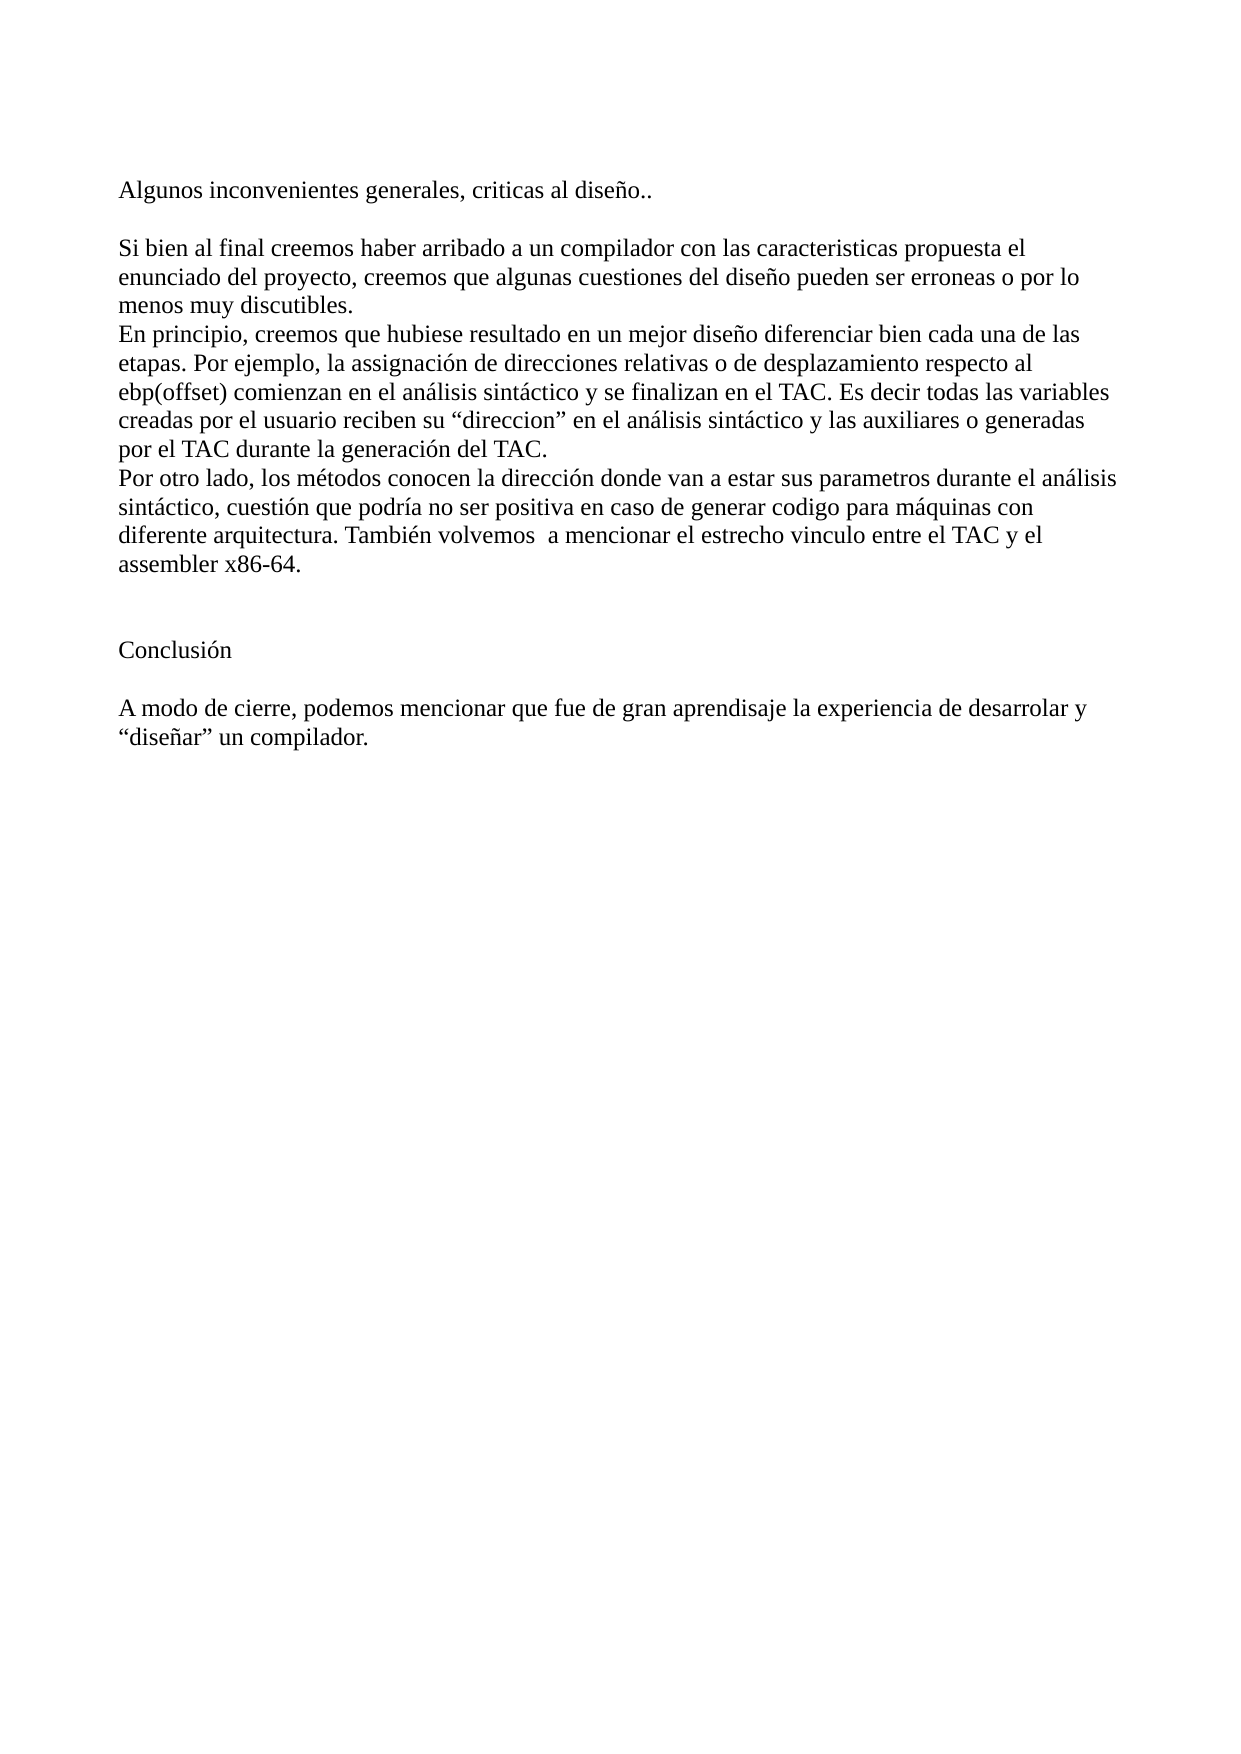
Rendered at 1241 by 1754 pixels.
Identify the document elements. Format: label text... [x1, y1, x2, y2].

text Por otro lado, los métodos conocen la dirección donde van a estar sus parametros durante el análisis sintáctico, cuestión que podría no ser positiva en caso de generar codigo para máquinas con diferente arquitectura. También volvemos a mencionar el estrecho vinculo entre el TAC y el assembler x86-64. [118, 463, 1122, 578]
text A modo de cierre, podemos mencionar que fue de gran aprendisaje la experiencia de desarrolar y “diseñar” un compilador. [118, 693, 1122, 751]
text Conclusión [118, 636, 1122, 664]
text En principio, creemos que hubiese resultado en un mejor diseño diferenciar bien cada una de las etapas. Por ejemplo, la assignación de direcciones relativas o de desplazamiento respecto al ebp(offset) comienzan en el análisis sintáctico y se finalizan en el TAC. Es decir todas las variables creadas por el usuario reciben su “direccion” en el análisis sintáctico y las auxiliares o generadas por el TAC durante la generación del TAC. [118, 319, 1122, 463]
text Si bien al final creemos haber arribado a un compilador con las caracteristicas propuesta el enunciado del proyecto, creemos que algunas cuestiones del diseño pueden ser erroneas o por lo menos muy discutibles. [118, 233, 1122, 319]
text Algunos inconvenientes generales, criticas al diseño.. [118, 176, 1122, 204]
